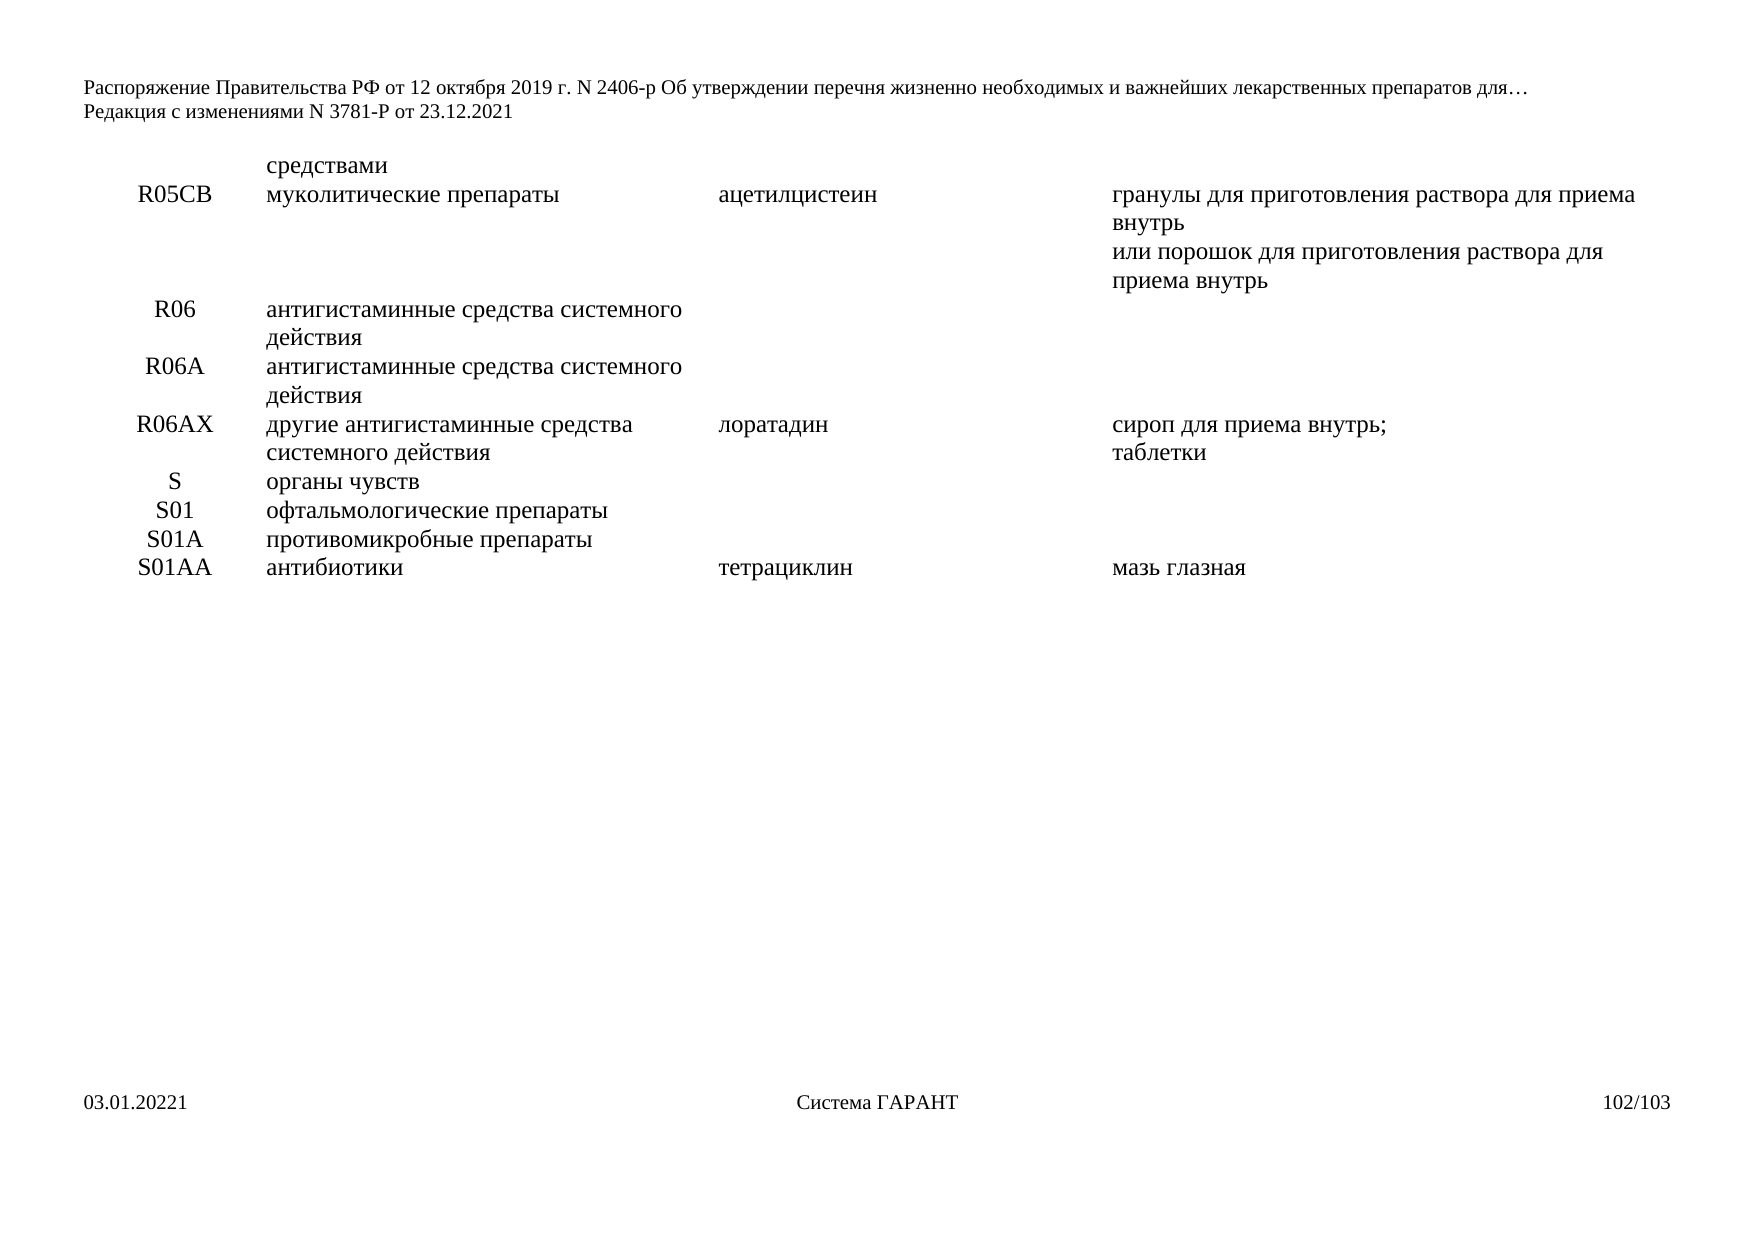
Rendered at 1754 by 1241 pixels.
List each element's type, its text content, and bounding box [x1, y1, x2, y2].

table_cell органы чувств [255, 466, 707, 495]
table_cell лоратадин [707, 409, 1101, 466]
table_cell [707, 294, 1101, 351]
table_cell средствами [255, 150, 707, 179]
table_cell антибиотики [255, 553, 707, 581]
table_cell [1101, 150, 1669, 179]
table_cell R06A [95, 351, 255, 409]
table_cell тетрациклин [707, 553, 1101, 581]
table_cell R06 [95, 294, 255, 351]
table_cell S01AA [95, 553, 255, 581]
table_cell [1101, 495, 1669, 524]
table_cell сироп для приема внутрь; таблетки [1101, 409, 1669, 466]
table_cell гранулы для приготовления раствора для приема внутрь или порошок для приготовления раствора для приема внутрь [1101, 179, 1669, 294]
table_cell R05CB [95, 179, 255, 294]
table_cell [707, 351, 1101, 409]
table_cell мазь глазная [1101, 553, 1669, 581]
table_cell антигистаминные средства системного действия [255, 294, 707, 351]
table_cell S01A [95, 524, 255, 552]
table_cell S [95, 466, 255, 495]
table_cell [1101, 294, 1669, 351]
table_cell R06AX [95, 409, 255, 466]
table_cell [1101, 524, 1669, 552]
table_cell [1101, 466, 1669, 495]
table_cell ацетилцистеин [707, 179, 1101, 294]
table_cell [707, 150, 1101, 179]
table_cell противомикробные препараты [255, 524, 707, 552]
table_cell другие антигистаминные средства системного действия [255, 409, 707, 466]
table_cell S01 [95, 495, 255, 524]
table_cell офтальмологические препараты [255, 495, 707, 524]
table_cell [707, 466, 1101, 495]
table_cell [1101, 351, 1669, 409]
table_cell [707, 524, 1101, 552]
table_cell муколитические препараты [255, 179, 707, 294]
table_cell [707, 495, 1101, 524]
table_cell [95, 150, 255, 179]
table_cell антигистаминные средства системного действия [255, 351, 707, 409]
